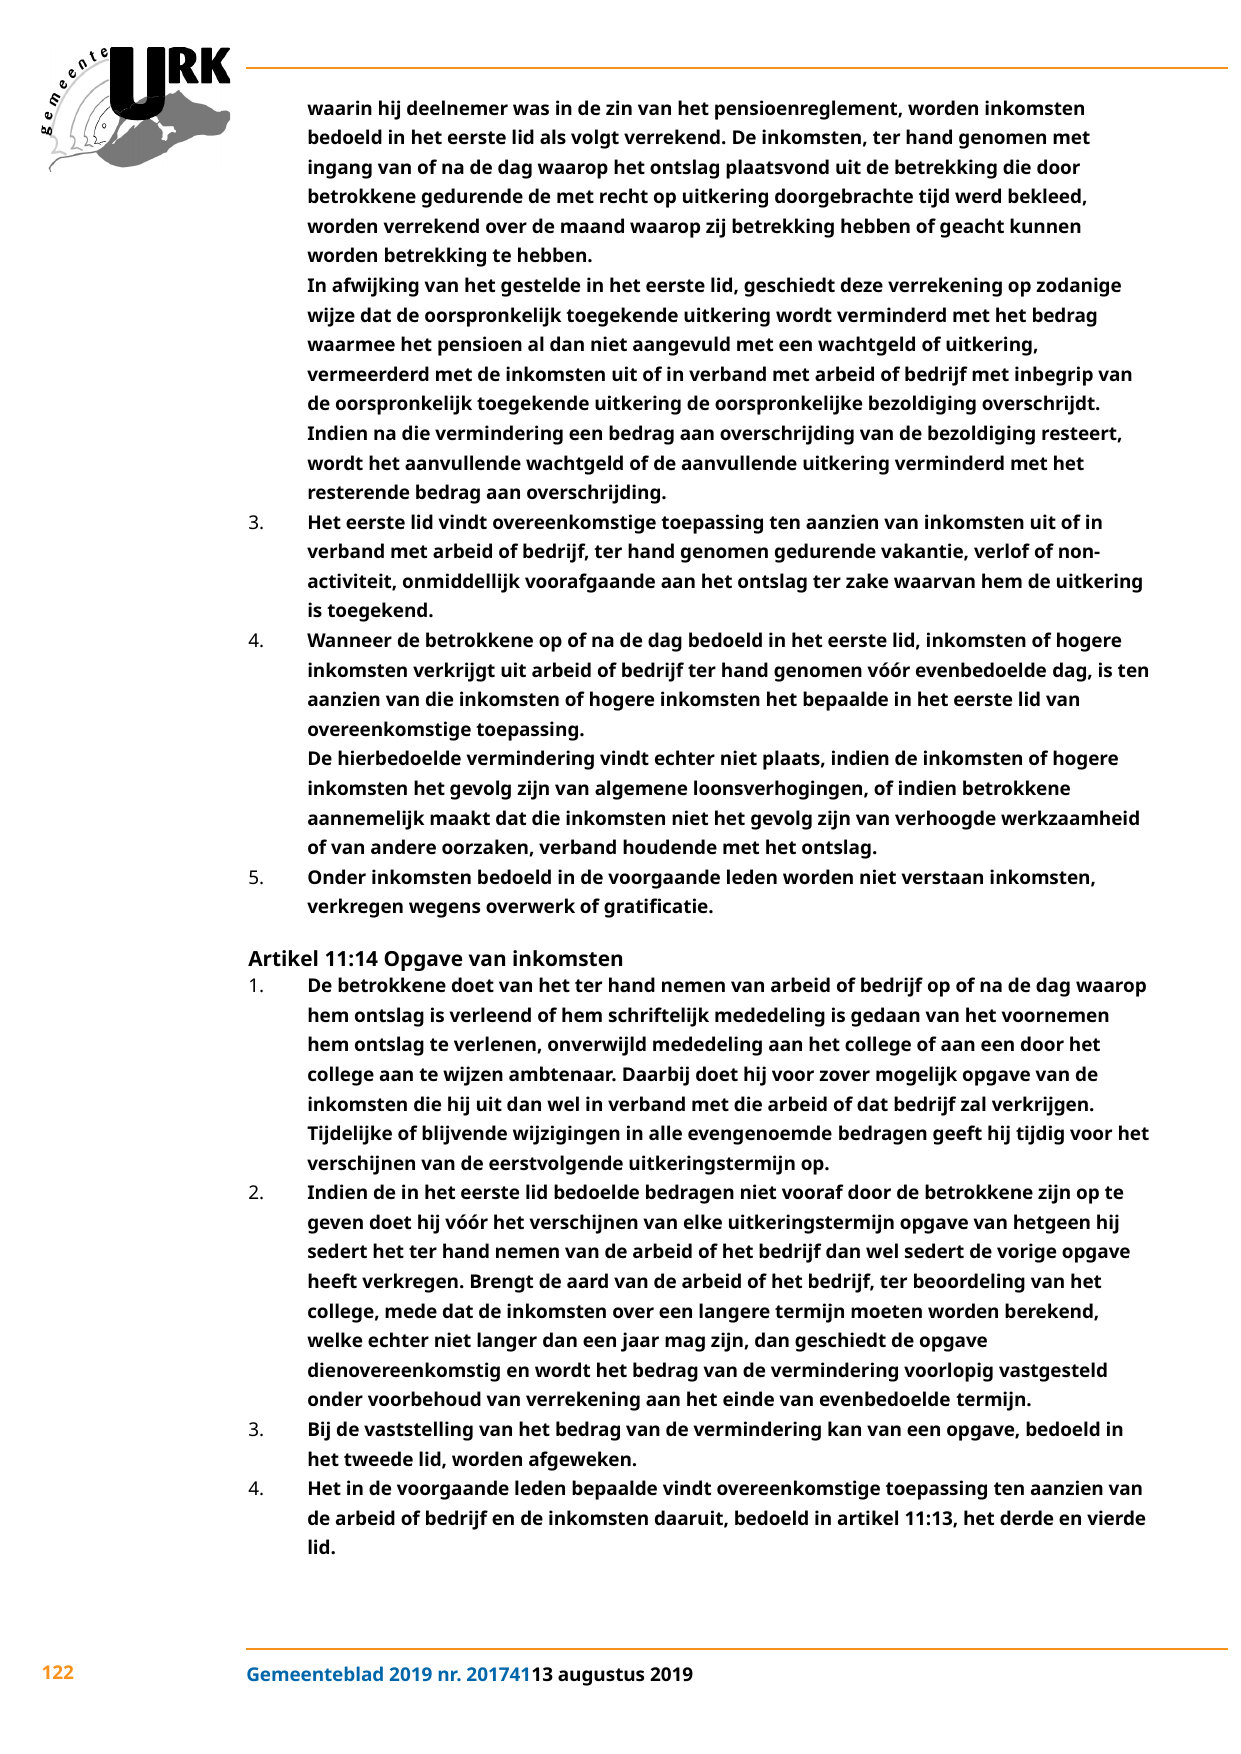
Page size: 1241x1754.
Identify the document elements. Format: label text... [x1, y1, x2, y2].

list Bij de vaststelling van het bedrag van de vermindering kan van een opgave, bedoeld in het tweede lid, worden afgeweken. [248, 1416, 1152, 1471]
list Indien de in het eerste lid bedoelde bedragen niet vooraf door de betrokkene zijn op te geven doet hij vóór het verschijnen van elke uitkeringstermijn opgave van hetgeen hij sedert het ter hand nemen van de arbeid of het bedrijf dan wel sedert de vorige opgave heeft verkregen. Brengt de aard van de arbeid of het bedrijf, ter beoordeling van het college, mede dat de inkomsten over een langere termijn moeten worden berekend, welke echter niet langer dan een jaar mag zijn, dan geschiedt de opgave dienovereenkomstig en wordt het bedrag van de vermindering voorlopig vastgesteld onder voorbehoud van verrekening aan het einde van evenbedoelde termijn. [248, 1179, 1152, 1412]
text Artikel 11:14 Opgave van inkomsten [248, 944, 1152, 972]
list Het eerste lid vindt overeenkomstige toepassing ten aanzien van inkomsten uit of in verband met arbeid of bedrijf, ter hand genomen gedurende vakantie, verlof of non-activiteit, onmiddellijk voorafgaande aan het ontslag ter zake waarvan hem de uitkering is toegekend. [248, 509, 1152, 623]
list Het in de voorgaande leden bepaalde vindt overeenkomstige toepassing ten aanzien van de arbeid of bedrijf en de inkomsten daaruit, bedoeld in artikel 11:13, het derde en vierde lid. [248, 1475, 1152, 1560]
picture [41, 47, 231, 172]
list Onder inkomsten bedoeld in de voorgaande leden worden niet verstaan inkomsten, verkregen wegens overwerk of gratificatie. [248, 864, 1152, 919]
list De hierbedoelde vermindering vindt echter niet plaats, indien de inkomsten of hogere inkomsten het gevolg zijn van algemene loonsverhogingen, of indien betrokkene aannemelijk maakt dat die inkomsten niet het gevolg zijn van verhoogde werkzaamheid of van andere oorzaken, verband houdende met het ontslag. [248, 746, 1152, 860]
list In afwijking van het gestelde in het eerste lid, geschiedt deze verrekening op zodanige wijze dat de oorspronkelijk toegekende uitkering wordt verminderd met het bedrag waarmee het pensioen al dan niet aangevuld met een wachtgeld of uitkering, vermeerderd met de inkomsten uit of in verband met arbeid of bedrijf met inbegrip van de oorspronkelijk toegekende uitkering de oorspronkelijke bezoldiging overschrijdt. Indien na die vermindering een bedrag aan overschrijding van de bezoldiging resteert, wordt het aanvullende wachtgeld of de aanvullende uitkering verminderd met het resterende bedrag aan overschrijding. [248, 272, 1152, 505]
list Wanneer de betrokkene op of na de dag bedoeld in het eerste lid, inkomsten of hogere inkomsten verkrijgt uit arbeid of bedrijf ter hand genomen vóór evenbedoelde dag, is ten aanzien van die inkomsten of hogere inkomsten het bepaalde in het eerste lid van overeenkomstige toepassing. [248, 627, 1152, 742]
list De betrokkene doet van het ter hand nemen van arbeid of bedrijf op of na de dag waarop hem ontslag is verleend of hem schriftelijk mededeling is gedaan van het voornemen hem ontslag te verlenen, onverwijld mededeling aan het college of aan een door het college aan te wijzen ambtenaar. Daarbij doet hij voor zover mogelijk opgave van de inkomsten die hij uit dan wel in verband met die arbeid of dat bedrijf zal verkrijgen. Tijdelijke of blijvende wijzigingen in alle evengenoemde bedragen geeft hij tijdig voor het verschijnen van de eerstvolgende uitkeringstermijn op. [248, 972, 1152, 1176]
list waarin hij deelnemer was in de zin van het pensioenreglement, worden inkomsten bedoeld in het eerste lid als volgt verrekend. De inkomsten, ter hand genomen met ingang van of na de dag waarop het ontslag plaatsvond uit de betrekking die door betrokkene gedurende de met recht op uitkering doorgebrachte tijd werd bekleed, worden verrekend over de maand waarop zij betrekking hebben of geacht kunnen worden betrekking te hebben. [248, 95, 1152, 268]
